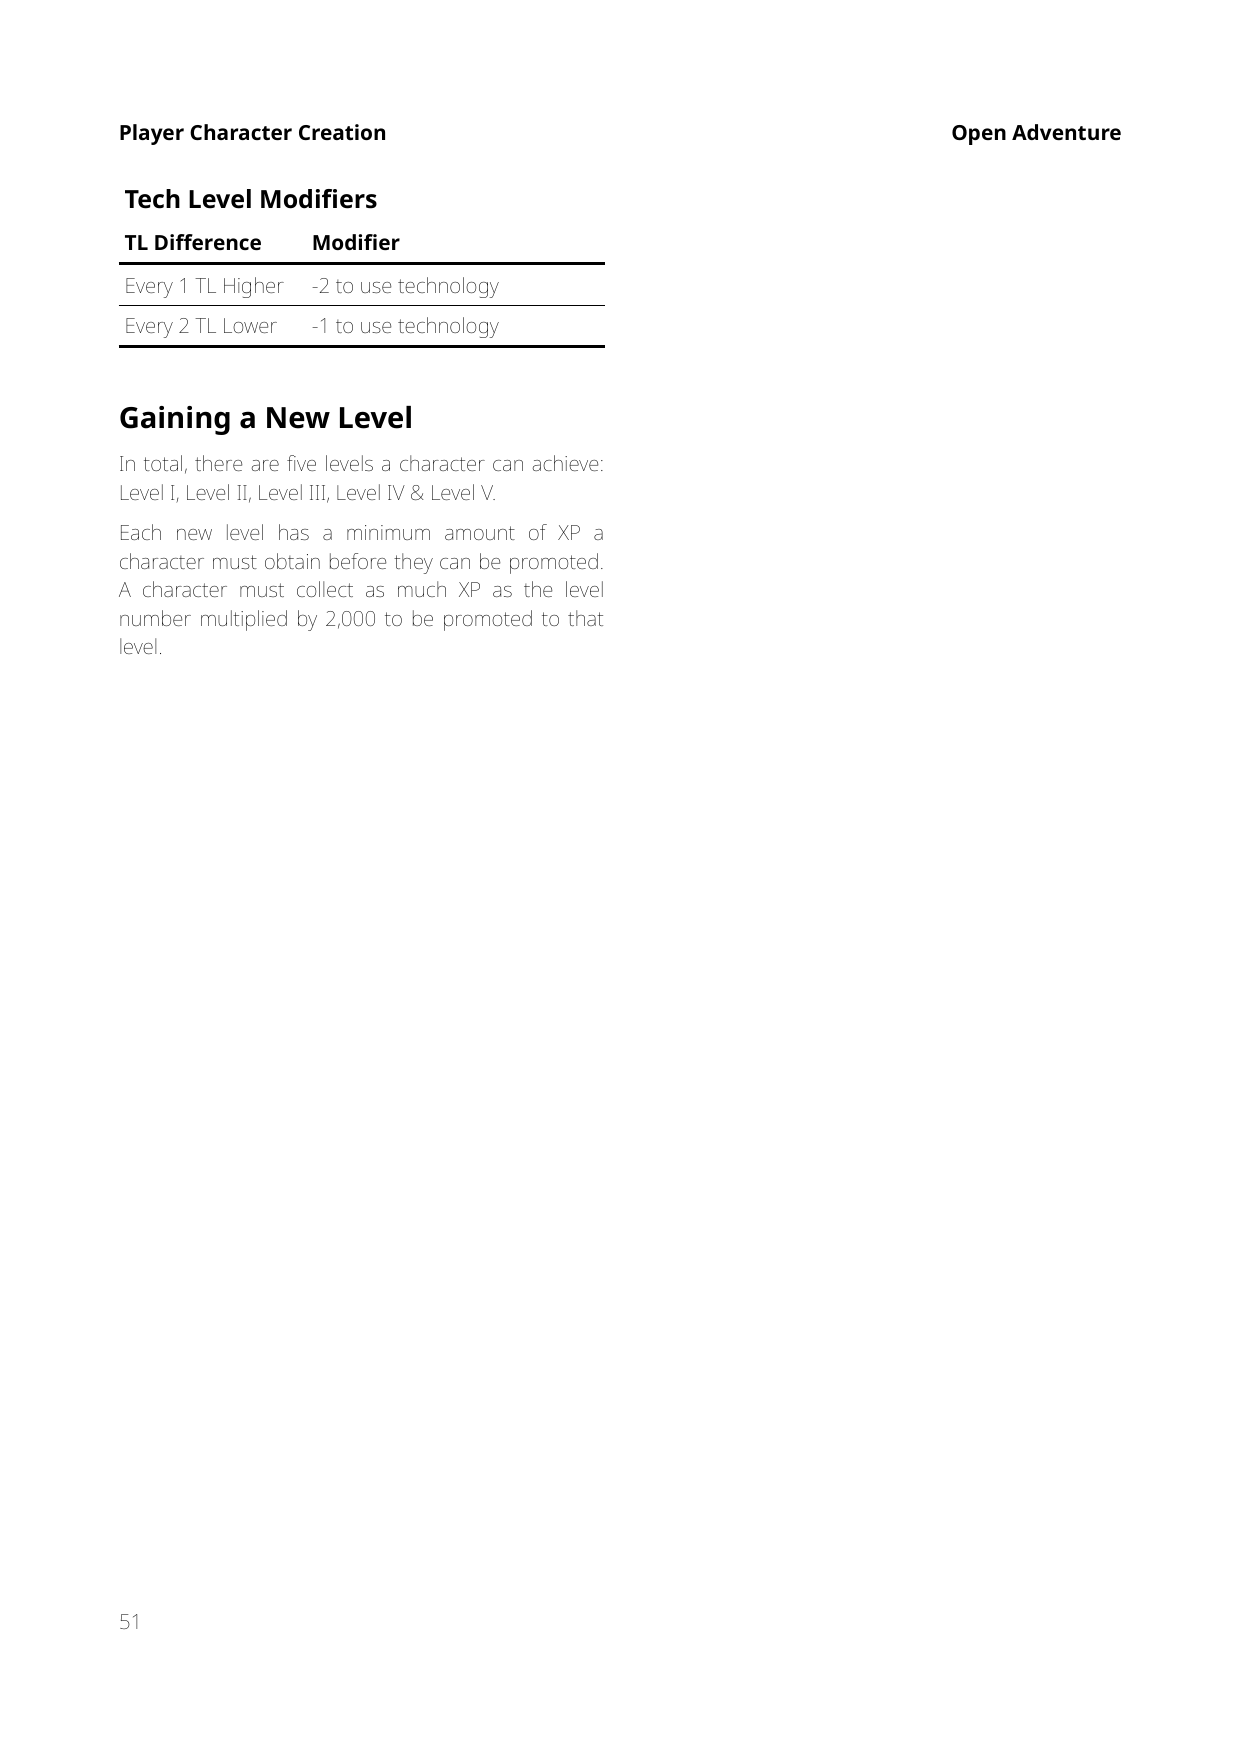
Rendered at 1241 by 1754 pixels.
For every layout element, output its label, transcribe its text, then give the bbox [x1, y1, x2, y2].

subtitle Gaining a New Level [118, 397, 605, 437]
table_cell Every 1 TL Higher [119, 265, 306, 305]
table_cell Modifier [306, 222, 605, 262]
text In total, there are five levels a character can achieve: Level I, Level II, Level III, Level IV & Level V. [118, 449, 605, 506]
table_cell Every 2 TL Lower [119, 306, 306, 345]
text Each new level has a minimum amount of XP a character must obtain before they can be promoted. A character must collect as much XP as the level number multiplied by 2,000 to be promoted to that level. [118, 518, 605, 661]
table_header Tech Level Modifiers [119, 176, 605, 222]
table_cell -1 to use technology [306, 306, 605, 345]
table_cell TL Difference [119, 222, 306, 262]
table_cell -2 to use technology [306, 265, 605, 305]
